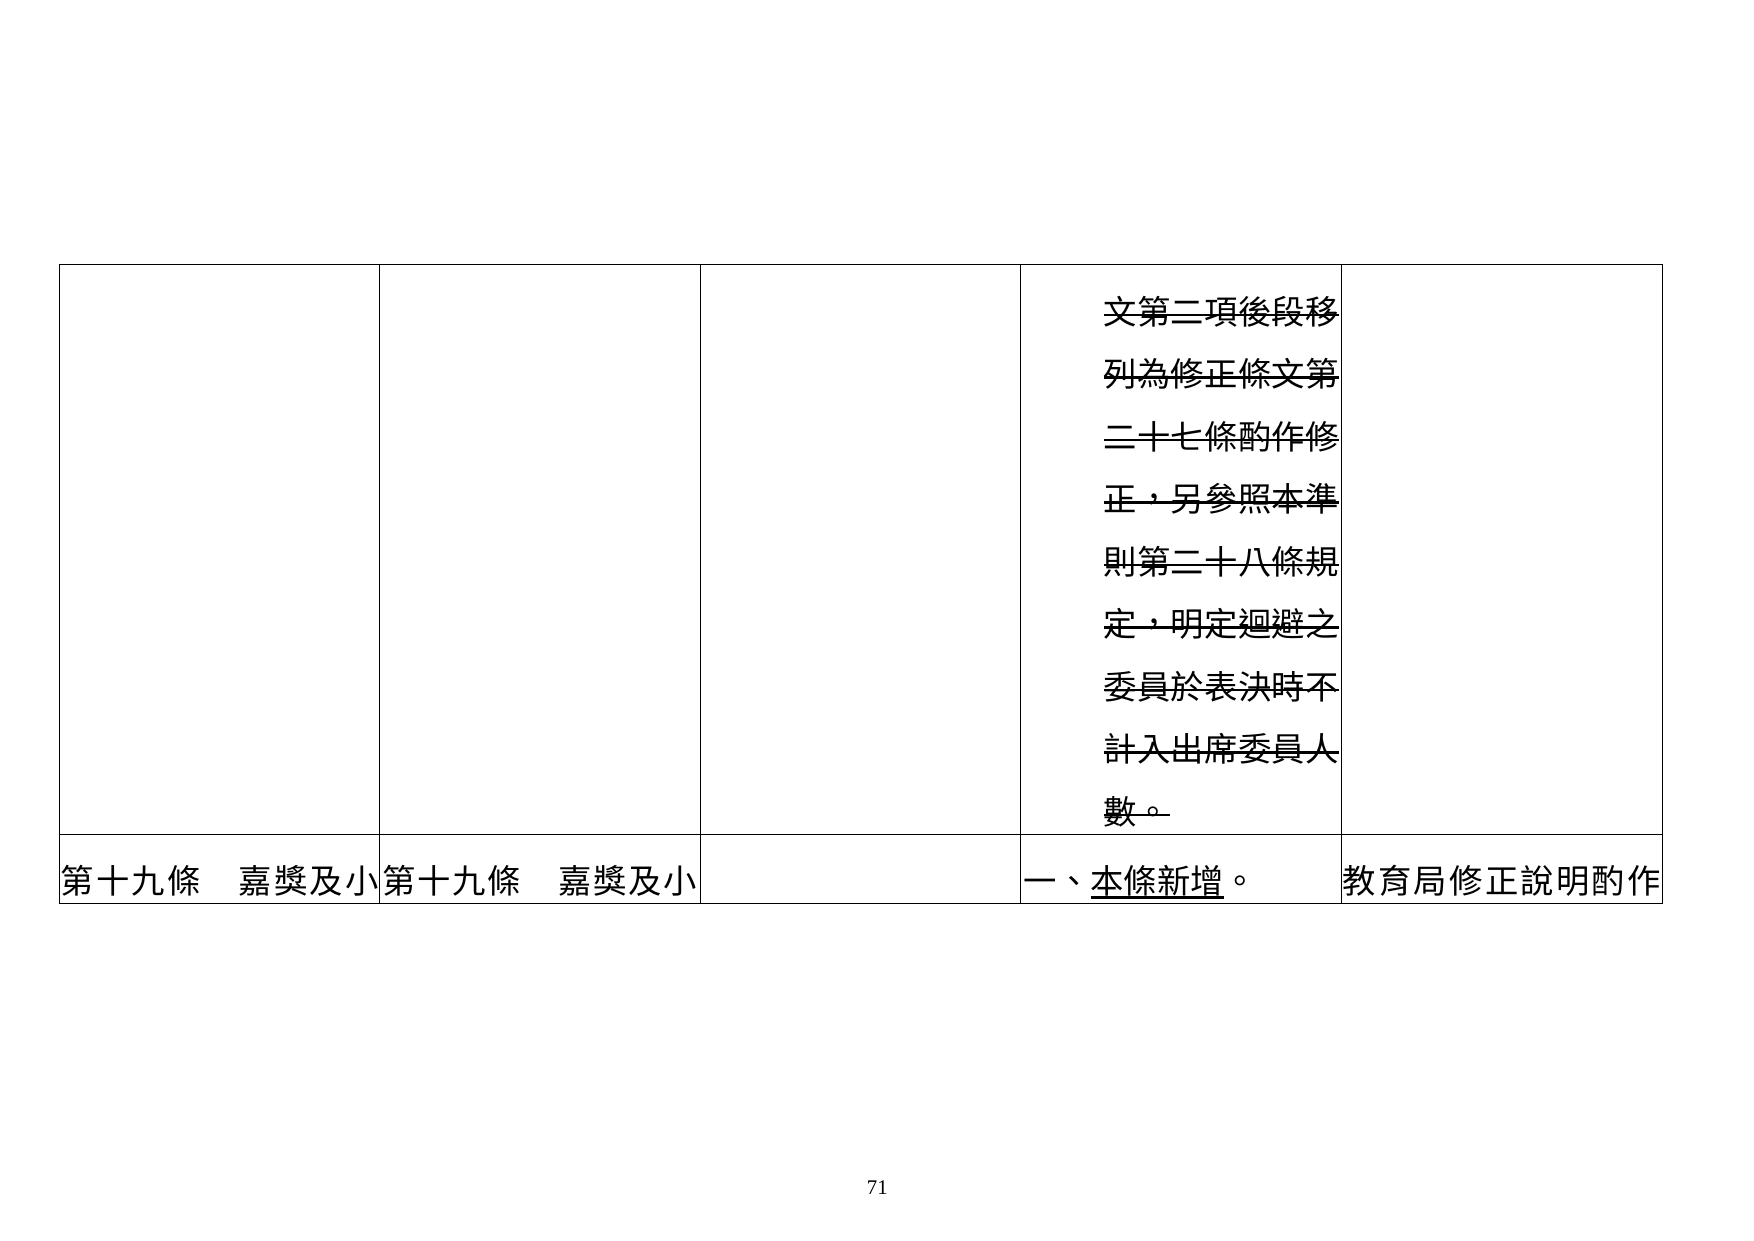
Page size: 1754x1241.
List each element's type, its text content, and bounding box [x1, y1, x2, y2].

table_cell 第十九條 嘉獎及小 [60, 835, 379, 903]
table_cell 教育局修正說明酌作 [1342, 835, 1662, 903]
table_cell [60, 265, 379, 834]
table_cell [1342, 265, 1662, 834]
table_cell 一、本條新增。 [1021, 835, 1341, 903]
table_cell [701, 835, 1020, 903]
table_cell [380, 265, 700, 834]
table_cell [701, 265, 1020, 834]
table_cell 文第二項後段移列為修正條文第二十七條酌作修正，另參照本準則第二十八條規定，明定迴避之委員於表決時不計入出席委員人數。 [1021, 265, 1341, 834]
table_cell 第十九條 嘉獎及小 [380, 835, 700, 903]
